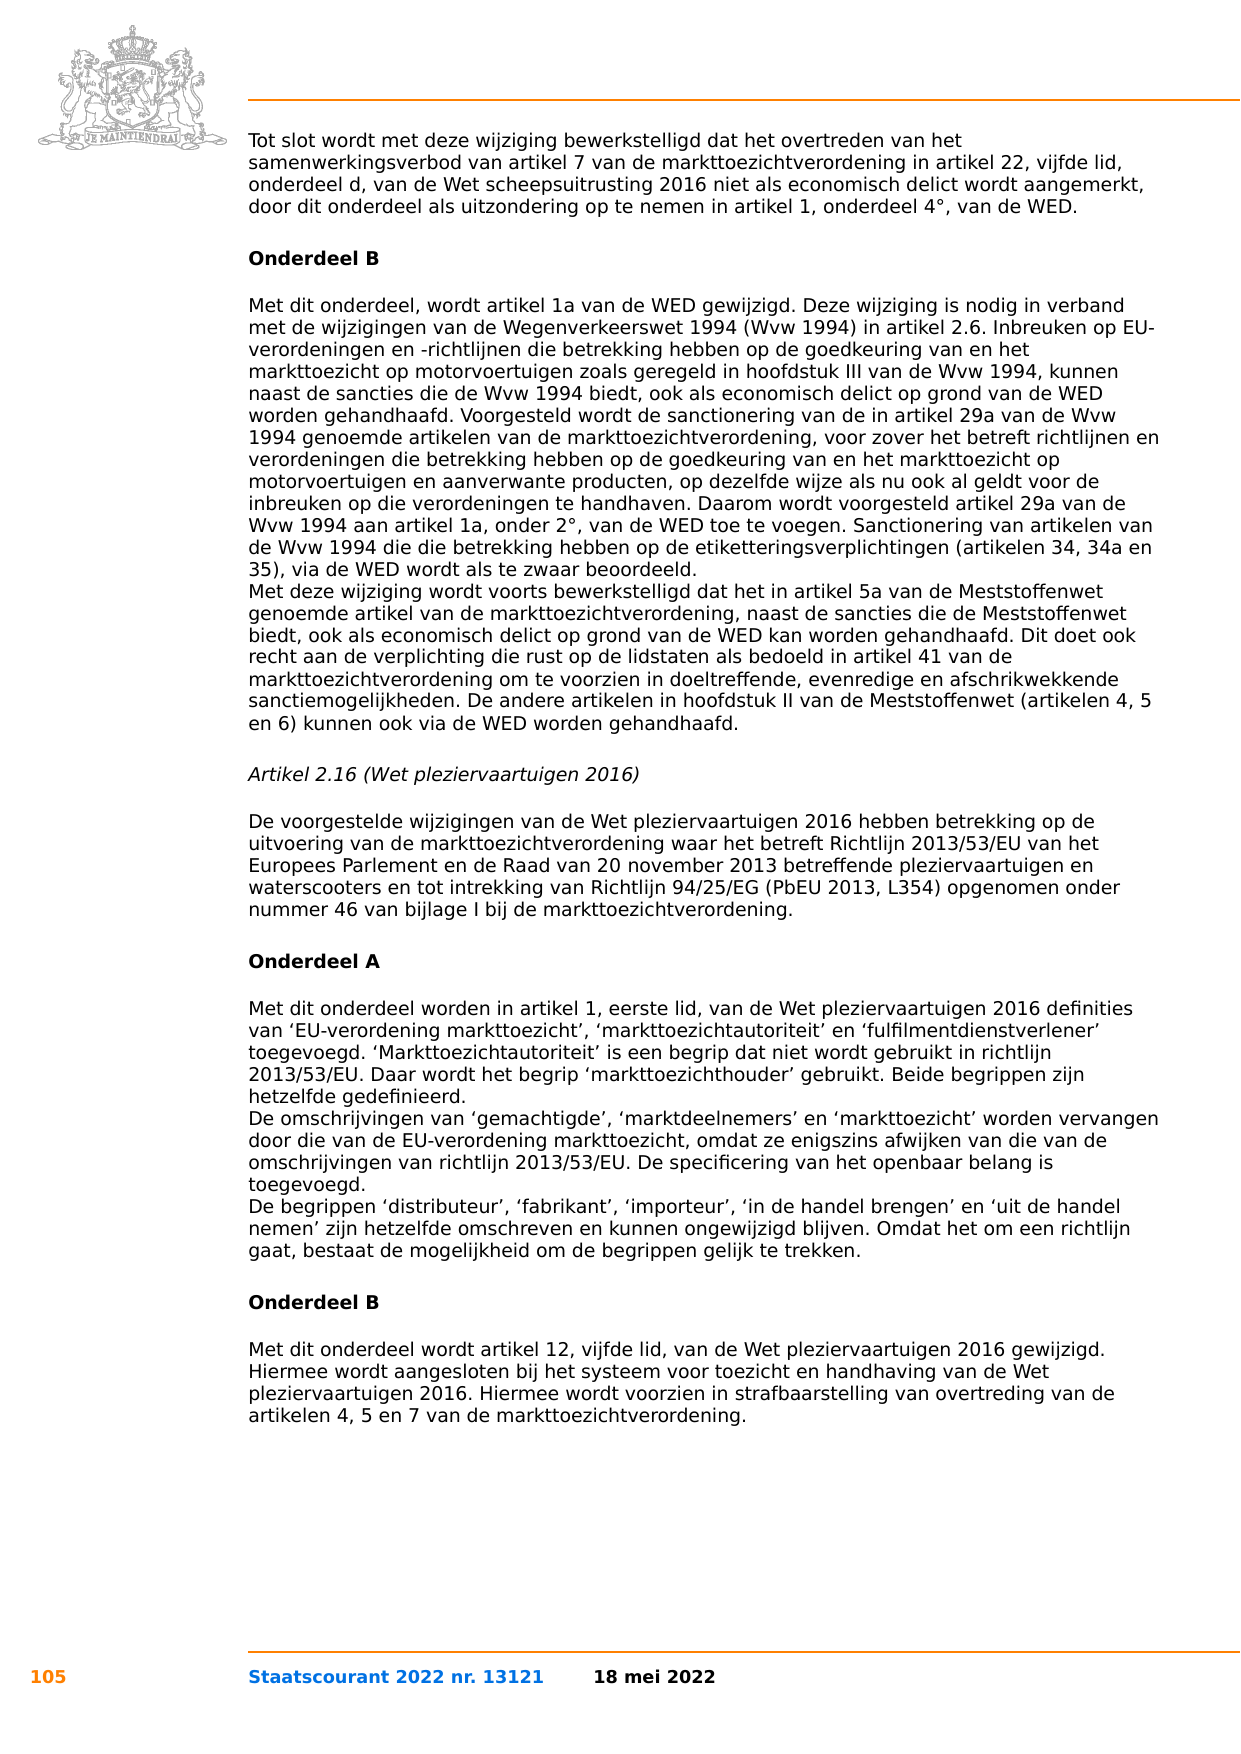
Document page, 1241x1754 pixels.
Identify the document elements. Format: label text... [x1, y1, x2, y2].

picture [38, 25, 227, 150]
subtitle Artikel 2.16 (Wet pleziervaartuigen 2016) [248, 764, 1163, 786]
text De voorgestelde wijzigingen van de Wet pleziervaartuigen 2016 hebben betrekking op de uitvoering van de markttoezichtverordening waar het betreft Richtlijn 2013/53/EU van het Europees Parlement en de Raad van 20 november 2013 betreffende pleziervaartuigen en waterscooters en tot intrekking van Richtlijn 94/25/EG (PbEU 2013, L354) opgenomen onder nummer 46 van bijlage I bij de markttoezichtverordening. [248, 811, 1163, 921]
text Tot slot wordt met deze wijziging bewerkstelligd dat het overtreden van het samenwerkingsverbod van artikel 7 van de markttoezichtverordening in artikel 22, vijfde lid, onderdeel d, van de Wet scheepsuitrusting 2016 niet als economisch delict wordt aangemerkt, door dit onderdeel als uitzondering op te nemen in artikel 1, onderdeel 4°, van de WED. [248, 130, 1163, 218]
text De omschrijvingen van ‘gemachtigde’, ‘marktdeelnemers’ en ‘markttoezicht’ worden vervangen door die van de EU-verordening markttoezicht, omdat ze enigszins afwijken van die van de omschrijvingen van richtlijn 2013/53/EU. De specificering van het openbaar belang is toegevoegd. [248, 1108, 1163, 1196]
subtitle Onderdeel A [248, 951, 1163, 973]
text De begrippen ‘distributeur’, ‘fabrikant’, ‘importeur’, ‘in de handel brengen’ en ‘uit de handel nemen’ zijn hetzelfde omschreven en kunnen ongewijzigd blijven. Omdat het om een richtlijn gaat, bestaat de mogelijkheid om de begrippen gelijk te trekken. [248, 1196, 1163, 1262]
text Met dit onderdeel wordt artikel 12, vijfde lid, van de Wet pleziervaartuigen 2016 gewijzigd. Hiermee wordt aangesloten bij het systeem voor toezicht en handhaving van de Wet pleziervaartuigen 2016. Hiermee wordt voorzien in strafbaarstelling van overtreding van de artikelen 4, 5 en 7 van de markttoezichtverordening. [248, 1339, 1163, 1427]
subtitle Onderdeel B [248, 1292, 1163, 1314]
subtitle Onderdeel B [248, 248, 1163, 270]
text Met dit onderdeel worden in artikel 1, eerste lid, van de Wet pleziervaartuigen 2016 definities van ‘EU-verordening markttoezicht’, ‘markttoezichtautoriteit’ en ‘fulfilmentdienstverlener’ toegevoegd. ‘Markttoezichtautoriteit’ is een begrip dat niet wordt gebruikt in richtlijn 2013/53/EU. Daar wordt het begrip ‘markttoezichthouder’ gebruikt. Beide begrippen zijn hetzelfde gedefinieerd. [248, 998, 1163, 1108]
text Met dit onderdeel, wordt artikel 1a van de WED gewijzigd. Deze wijziging is nodig in verband met de wijzigingen van de Wegenverkeerswet 1994 (Wvw 1994) in artikel 2.6. Inbreuken op EU-verordeningen en -richtlijnen die betrekking hebben op de goedkeuring van en het markttoezicht op motorvoertuigen zoals geregeld in hoofdstuk III van de Wvw 1994, kunnen naast de sancties die de Wvw 1994 biedt, ook als economisch delict op grond van de WED worden gehandhaafd. Voorgesteld wordt de sanctionering van de in artikel 29a van de Wvw 1994 genoemde artikelen van de markttoezichtverordening, voor zover het betreft richtlijnen en verordeningen die betrekking hebben op de goedkeuring van en het markttoezicht op motorvoertuigen en aanverwante producten, op dezelfde wijze als nu ook al geldt voor de inbreuken op die verordeningen te handhaven. Daarom wordt voorgesteld artikel 29a van de Wvw 1994 aan artikel 1a, onder 2°, van de WED toe te voegen. Sanctionering van artikelen van de Wvw 1994 die die betrekking hebben op de etiketteringsverplichtingen (artikelen 34, 34a en 35), via de WED wordt als te zwaar beoordeeld. [248, 295, 1163, 581]
text Met deze wijziging wordt voorts bewerkstelligd dat het in artikel 5a van de Meststoffenwet genoemde artikel van de markttoezichtverordening, naast de sancties die de Meststoffenwet biedt, ook als economisch delict op grond van de WED kan worden gehandhaafd. Dit doet ook recht aan de verplichting die rust op de lidstaten als bedoeld in artikel 41 van de markttoezichtverordening om te voorzien in doeltreffende, evenredige en afschrikwekkende sanctiemogelijkheden. De andere artikelen in hoofdstuk II van de Meststoffenwet (artikelen 4, 5 en 6) kunnen ook via de WED worden gehandhaafd. [248, 581, 1163, 734]
